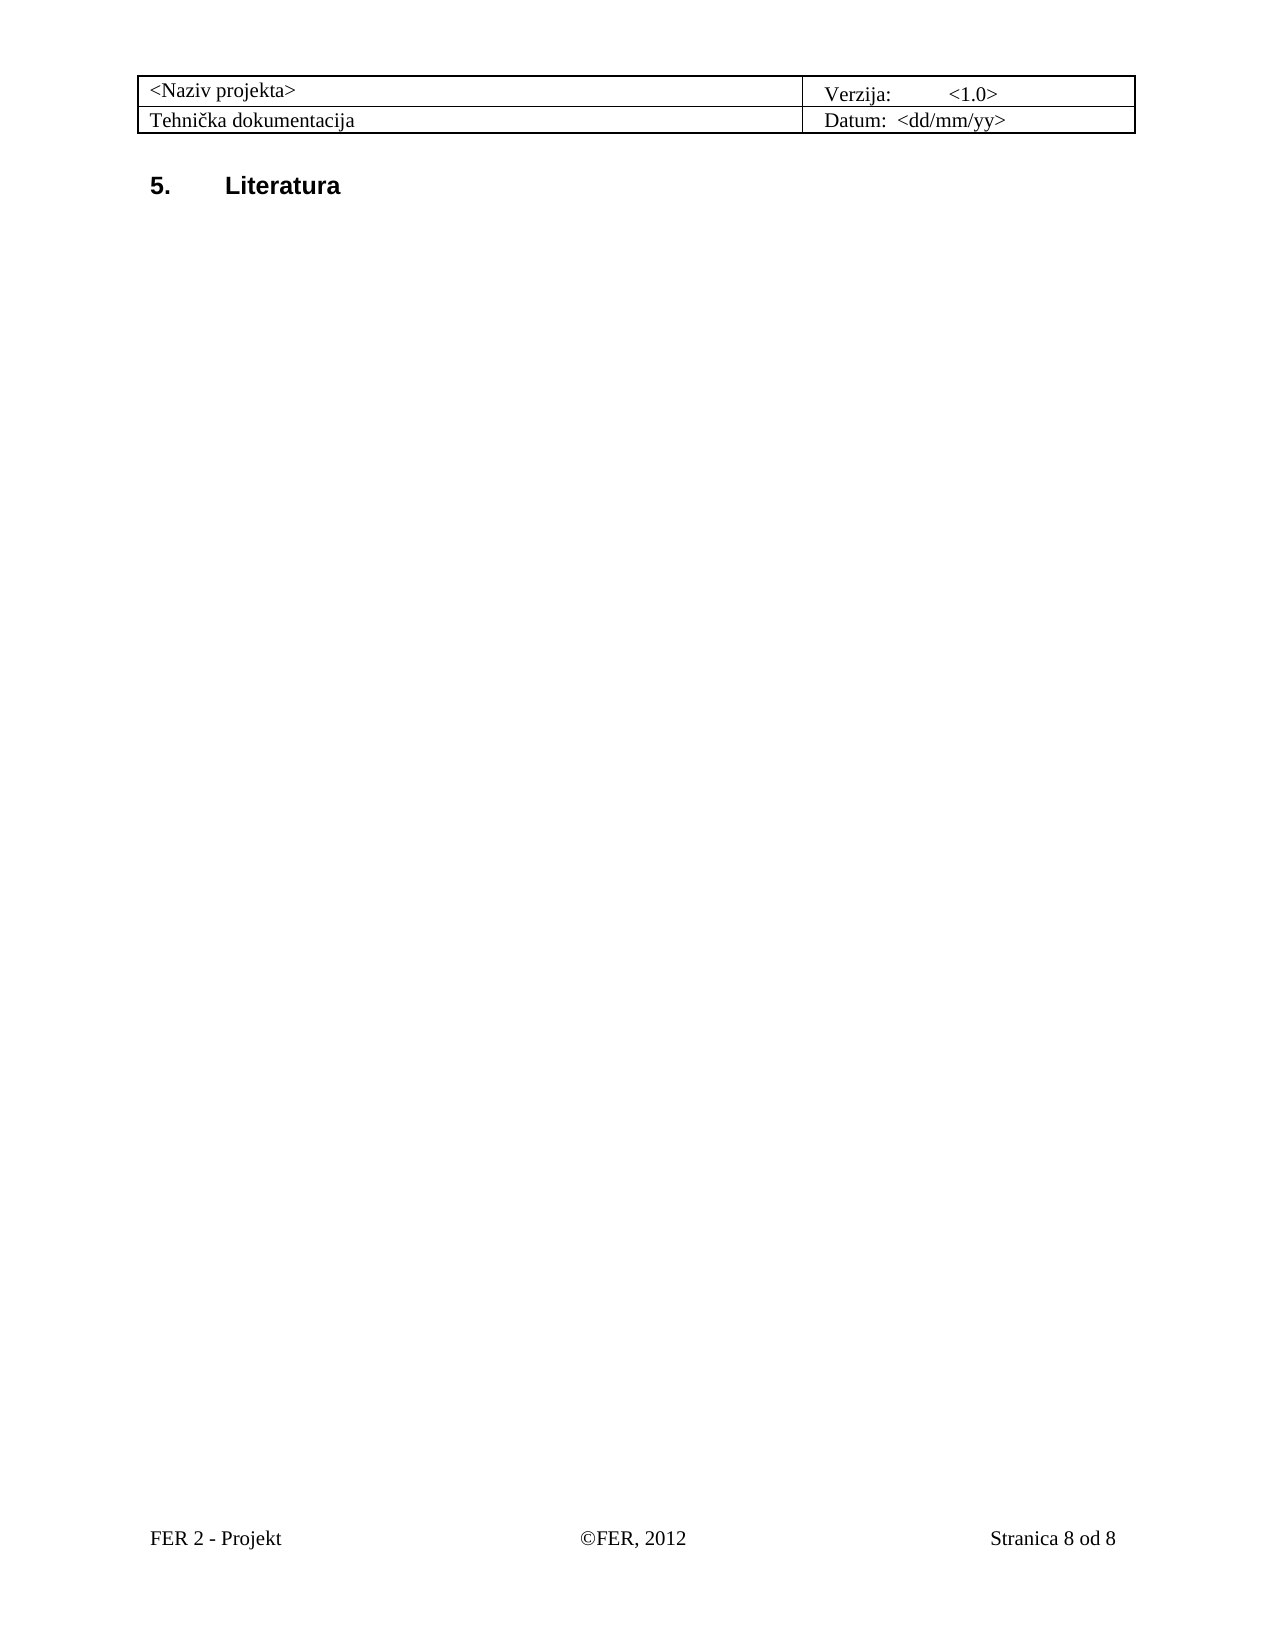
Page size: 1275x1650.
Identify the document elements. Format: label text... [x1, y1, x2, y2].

subtitle Literatura [150, 171, 1125, 200]
